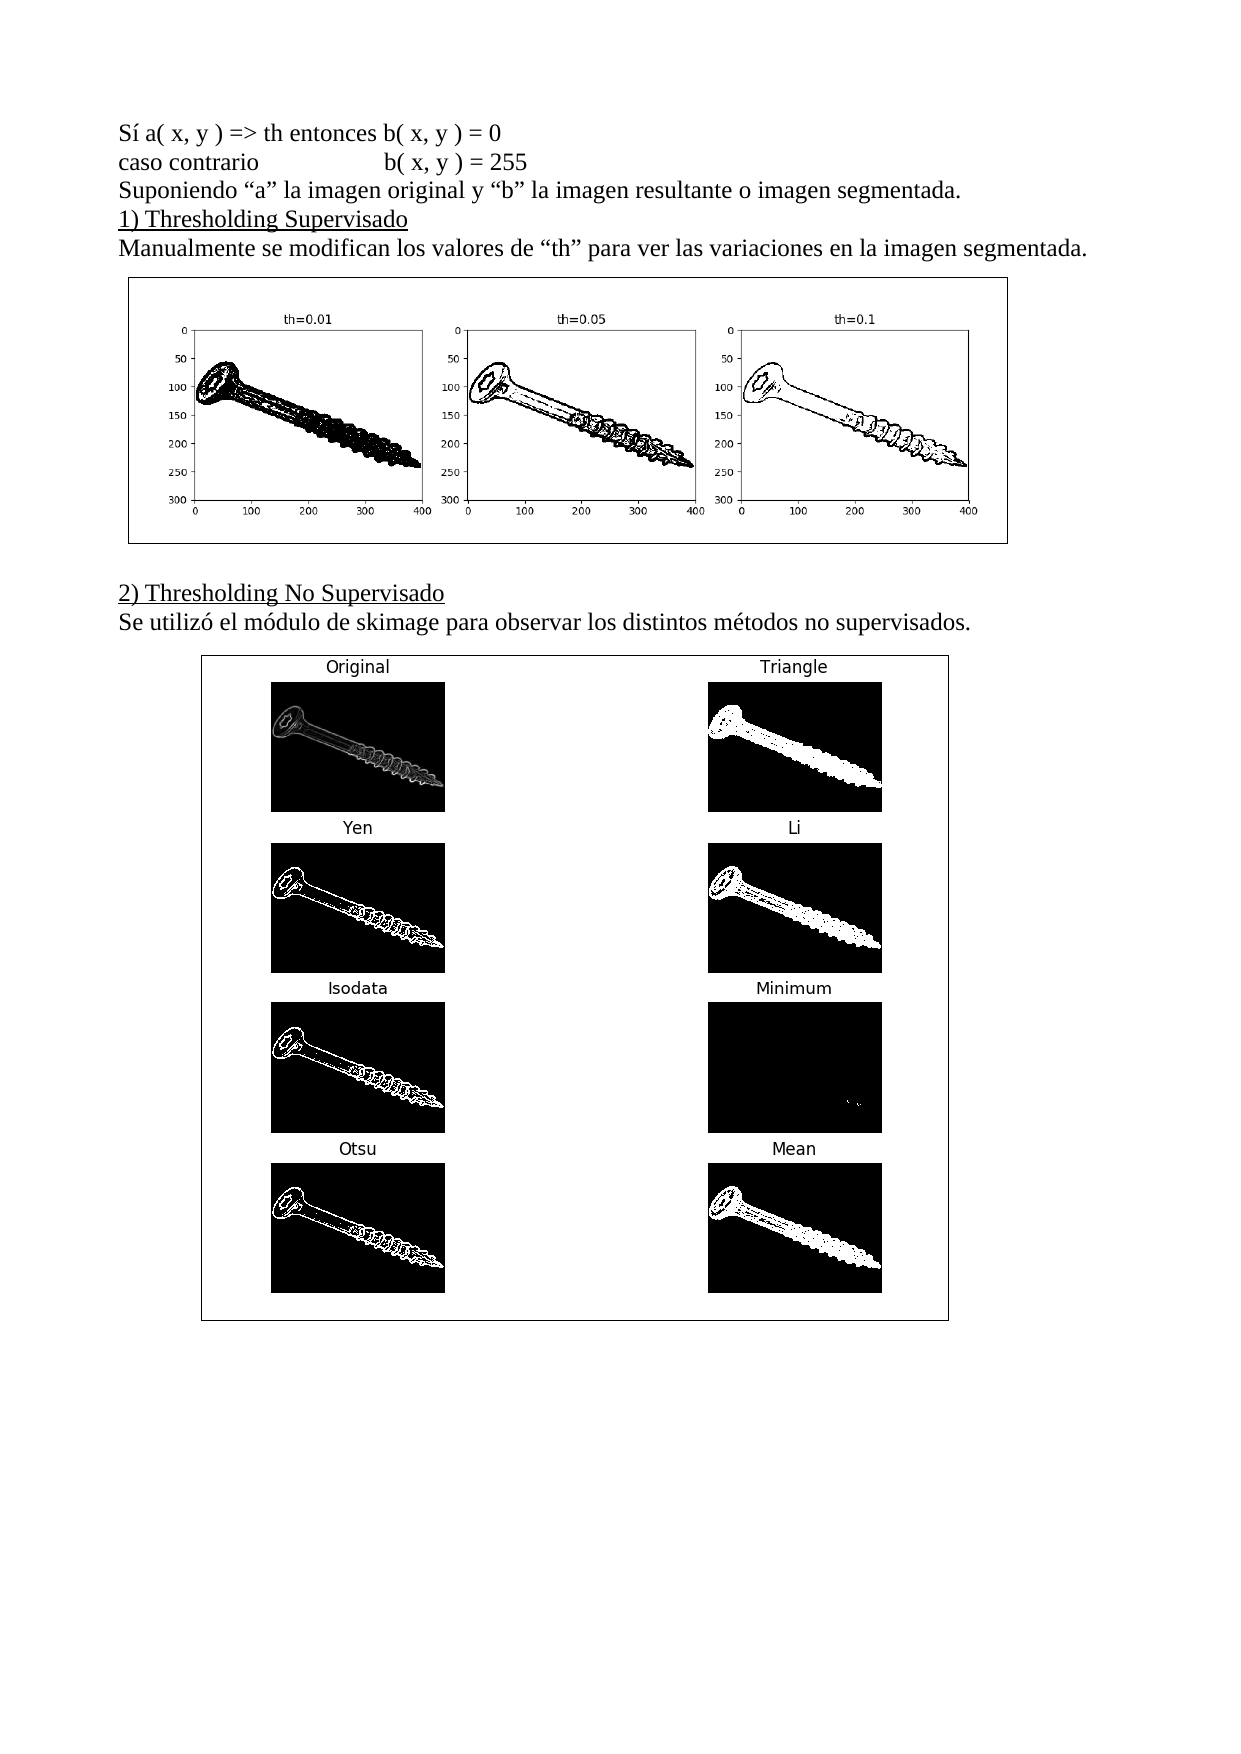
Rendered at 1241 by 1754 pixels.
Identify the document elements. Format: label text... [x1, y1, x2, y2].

text Sí a( x, y ) => th entonces b( x, y ) = 0 [118, 118, 1122, 147]
text 2) Thresholding No Supervisado [118, 578, 1122, 607]
text Manualmente se modifican los valores de “th” para ver las variaciones en la imagen segmentada. [118, 233, 1122, 262]
text Suponiendo “a” la imagen original y “b” la imagen resultante o imagen segmentada. [118, 176, 1122, 204]
picture [204, 658, 946, 1318]
text 1) Thresholding Supervisado [118, 204, 1122, 233]
text caso contrario b( x, y ) = 255 [118, 147, 1122, 176]
picture [131, 280, 1005, 540]
text Se utilizó el módulo de skimage para observar los distintos métodos no supervisados. [118, 607, 1122, 636]
